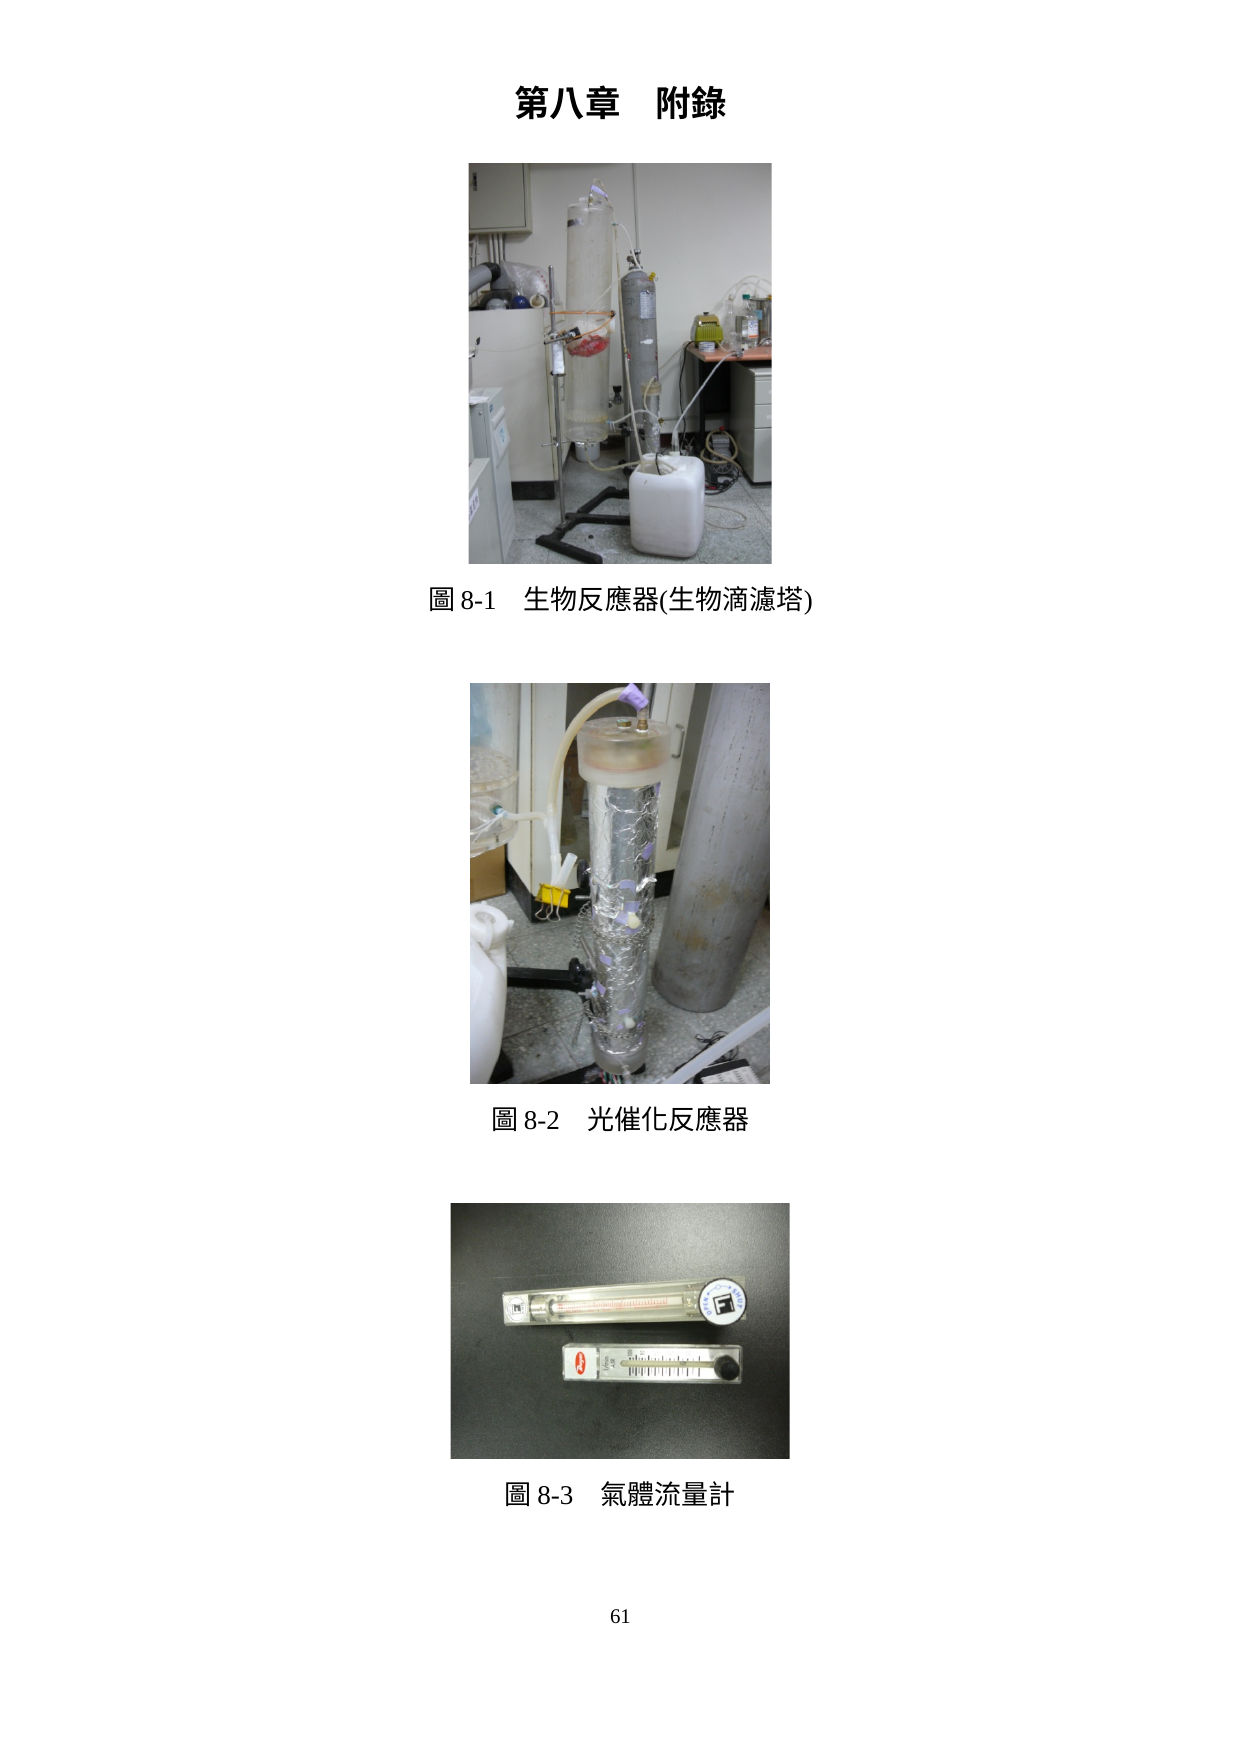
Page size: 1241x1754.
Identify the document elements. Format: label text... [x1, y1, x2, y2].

text 圖8-3 氣體流量計 [187, 1473, 1053, 1512]
subtitle 第八章 附錄 [187, 75, 1053, 126]
text 圖8-2 光催化反應器 [187, 1098, 1053, 1137]
text 圖8-1 生物反應器(生物滴濾塔) [187, 578, 1053, 617]
